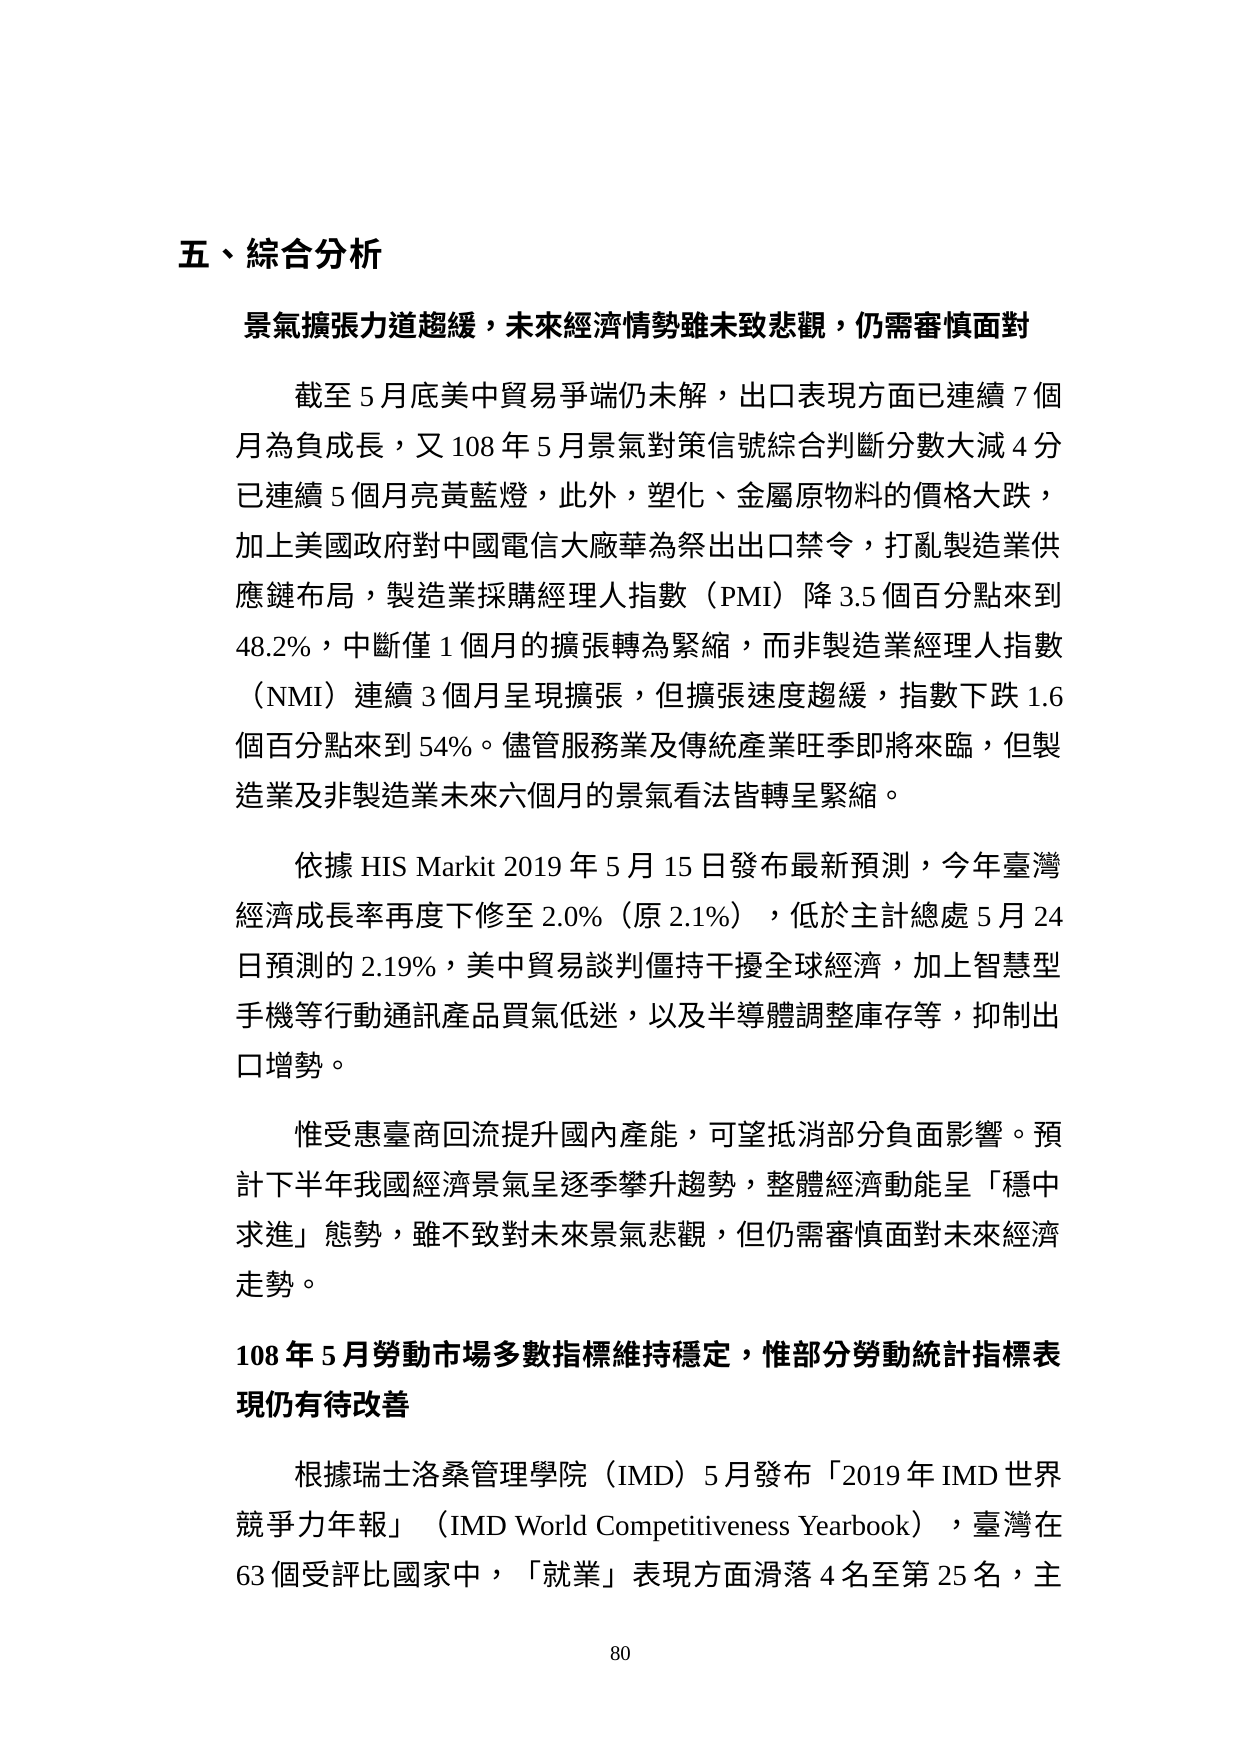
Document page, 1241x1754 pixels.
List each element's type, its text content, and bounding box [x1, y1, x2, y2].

text 根據瑞士洛桑管理學院（IMD）5月發布「2019年IMD世界競爭力年報」（IMD World Competitiveness Yearbook），臺灣在63個受評比國家中，「就業」表現方面滑落4名至第25名，主 [236, 1445, 1063, 1595]
subtitle 景氣擴張力道趨緩，未來經濟情勢雖未致悲觀，仍需審慎面對 [236, 296, 1063, 346]
subtitle 108年5月勞動市場多數指標維持穩定，惟部分勞動統計指標表現仍有待改善 [235, 1326, 1063, 1426]
subtitle 五、綜合分析 [177, 227, 1063, 277]
text 惟受惠臺商回流提升國內產能，可望抵消部分負面影響。預計下半年我國經濟景氣呈逐季攀升趨勢，整體經濟動能呈「穩中求進」態勢，雖不致對未來景氣悲觀，但仍需審慎面對未來經濟走勢。 [236, 1106, 1063, 1306]
text 依據HIS Markit 2019年5月15日發布最新預測，今年臺灣經濟成長率再度下修至2.0%（原2.1%），低於主計總處5月24日預測的2.19%，美中貿易談判僵持干擾全球經濟，加上智慧型手機等行動通訊產品買氣低迷，以及半導體調整庫存等，抑制出口增勢。 [236, 836, 1063, 1086]
text 截至5月底美中貿易爭端仍未解，出口表現方面已連續7個月為負成長，又108年5月景氣對策信號綜合判斷分數大減4分，已連續5個月亮黃藍燈，此外，塑化、金屬原物料的價格大跌，加上美國政府對中國電信大廠華為祭出出口禁令，打亂製造業供應鏈布局，製造業採購經理人指數（PMI）降3.5個百分點來到48.2%，中斷僅1個月的擴張轉為緊縮，而非製造業經理人指數（NMI）連續3個月呈現擴張，但擴張速度趨緩，指數下跌1.6個百分點來到54%。儘管服務業及傳統產業旺季即將來臨，但製造業及非製造業未來六個月的景氣看法皆轉呈緊縮。 [236, 366, 1063, 816]
